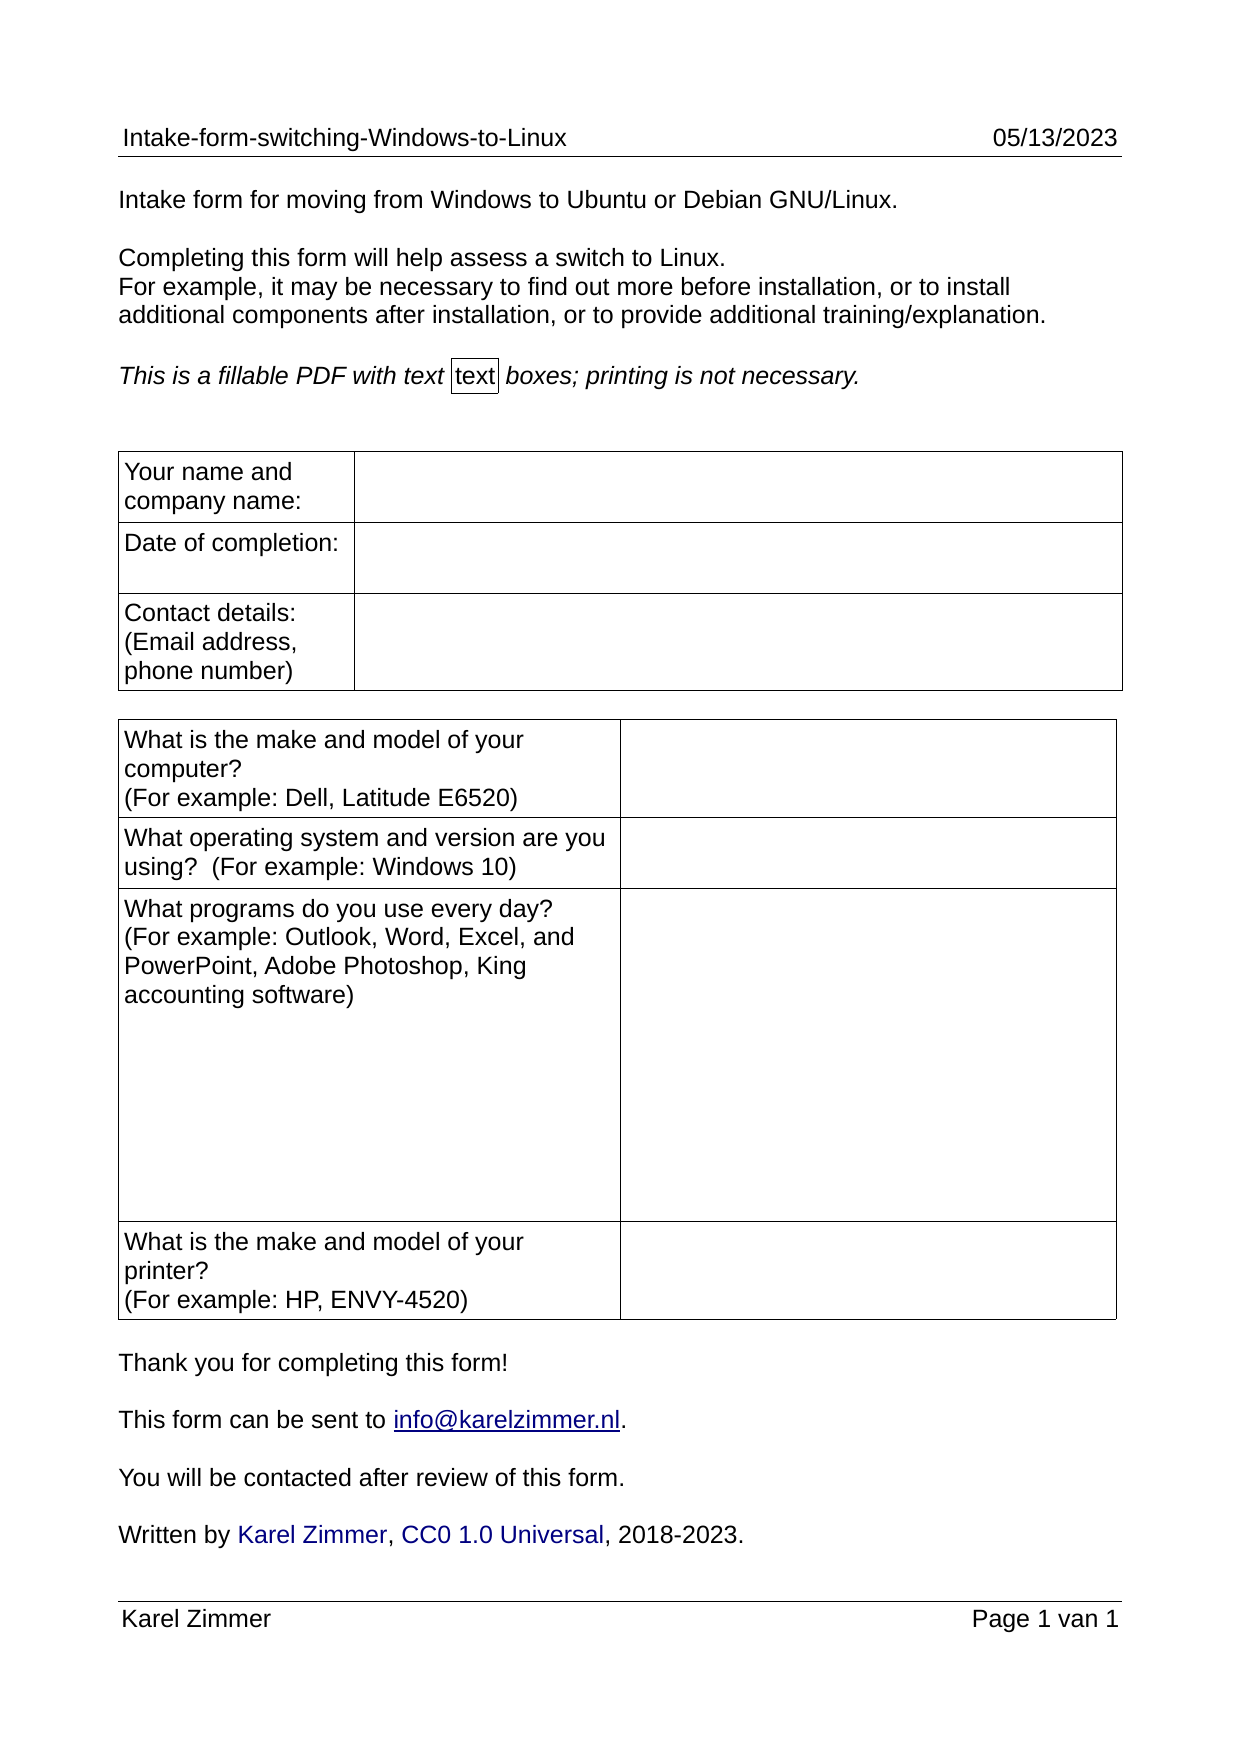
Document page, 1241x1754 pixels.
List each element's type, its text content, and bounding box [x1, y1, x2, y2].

text This is a fillable PDF with text [118, 358, 451, 393]
table_header What is the make and model of your computer? (For example: Dell, Latitude E6520) [119, 720, 620, 817]
text Completing this form will help assess a switch to Linux. [118, 243, 1122, 271]
table_cell What operating system and version are you using? (For example: Windows 10) [119, 818, 620, 888]
table_cell What programs do you use every day? (For example: Outlook, Word, Excel, and PowerPoint, Adobe Photoshop, King accounting software) [119, 889, 620, 1221]
text Written by Karel Zimmer, CC0 1.0 Universal, 2018-2023. [118, 1520, 1122, 1549]
text boxes; printing is not necessary. [499, 358, 1122, 393]
text You will be contacted after review of this form. [118, 1463, 1122, 1492]
text text [452, 359, 498, 393]
table_cell [355, 523, 1122, 592]
text For example, it may be necessary to find out more before installation, or to install additional components after installation, or to provide additional training/explanation. [118, 271, 1122, 329]
table_cell [621, 889, 1116, 1221]
table_cell [621, 818, 1116, 888]
table_cell [621, 1222, 1116, 1319]
text Intake form for moving from Windows to Ubuntu or Debian GNU/Linux. [118, 185, 1122, 214]
table_cell [355, 594, 1122, 690]
table_header [355, 452, 1122, 522]
text This form can be sent to info@karelzimmer.nl. [118, 1405, 1122, 1434]
text Thank you for completing this form! [118, 1348, 1122, 1377]
table_cell Date of completion: [119, 523, 354, 592]
table_header Your name and company name: [119, 452, 354, 522]
table_header [621, 720, 1116, 817]
table_cell What is the make and model of your printer? (For example: HP, ENVY-4520) [119, 1222, 620, 1319]
table_cell Contact details: (Email address, phone number) [119, 594, 354, 690]
